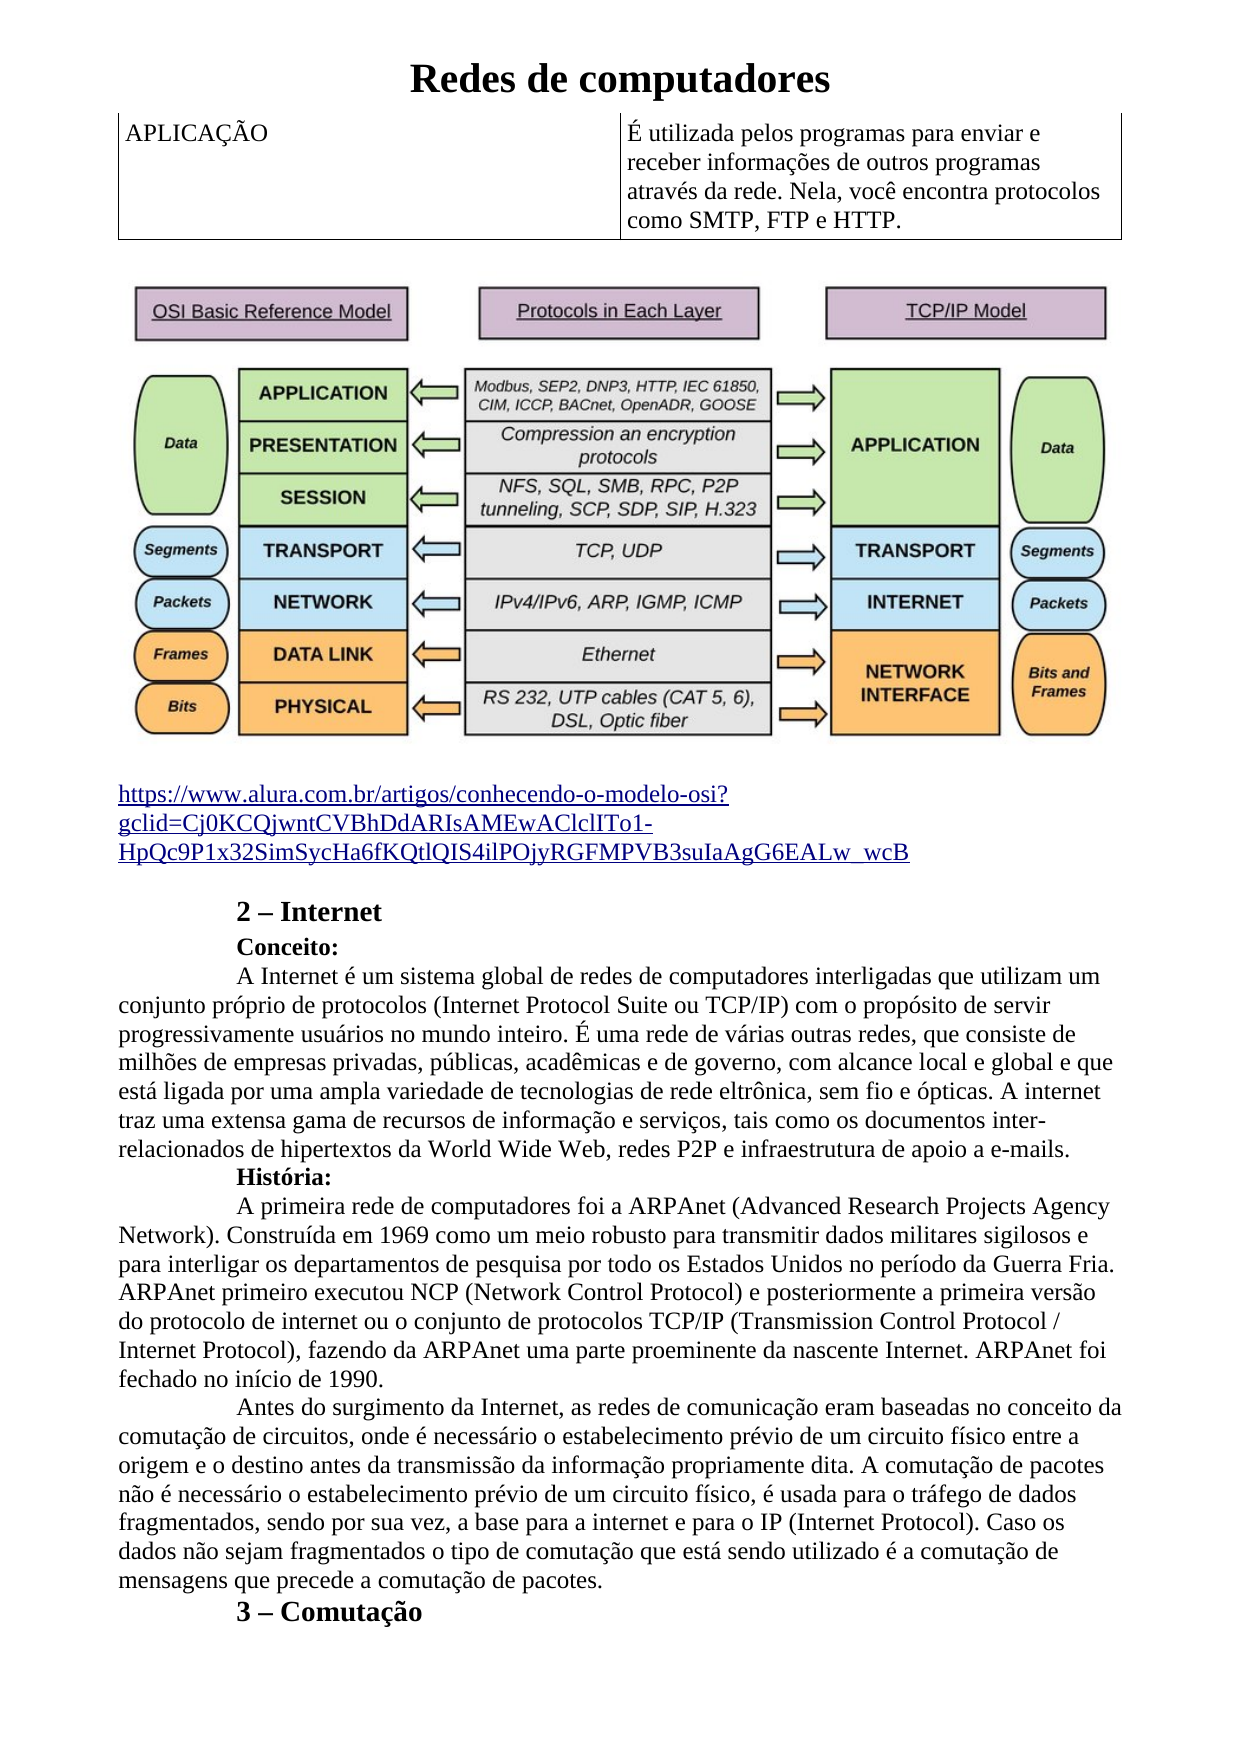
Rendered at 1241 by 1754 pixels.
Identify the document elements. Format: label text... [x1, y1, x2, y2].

text Antes do surgimento da Internet, as redes de comunicação eram baseadas no conceito da comutação de circuitos, onde é necessário o estabelecimento prévio de um circuito físico entre a origem e o destino antes da transmissão da informação propriamente dita. A comutação de pacotes não é necessário o estabelecimento prévio de um circuito físico, é usada para o tráfego de dados fragmentados, sendo por sua vez, a base para a internet e para o IP (Internet Protocol). Caso os dados não sejam fragmentados o tipo de comutação que está sendo utilizado é a comutação de mensagens que precede a comutação de pacotes. [118, 1392, 1122, 1594]
text A primeira rede de computadores foi a ARPAnet (Advanced Research Projects Agency Network). Construída em 1969 como um meio robusto para transmitir dados militares sigilosos e para interligar os departamentos de pesquisa por todo os Estados Unidos no período da Guerra Fria. [118, 1191, 1122, 1277]
text Conceito: [118, 928, 1122, 961]
text 2 – Internet [118, 894, 1122, 928]
table_cell É utilizada pelos programas para enviar e receber informações de outros programas através da rede. Nela, você encontra protocolos como SMTP, FTP e HTTP. [621, 113, 1121, 239]
text https://www.alura.com.br/artigos/conhecendo-o-modelo-osi?gclid=Cj0KCQjwntCVBhDdARIsAMEwAClclITo1-HpQc9P1x32SimSycHa6fKQtlQIS4ilPOjyRGFMPVB3suIaAgG6EALw_wcB [118, 779, 1122, 865]
text A Internet é um sistema global de redes de computadores interligadas que utilizam um conjunto próprio de protocolos (Internet Protocol Suite ou TCP/IP) com o propósito de servir progressivamente usuários no mundo inteiro. É uma rede de várias outras redes, que consiste de milhões de empresas privadas, públicas, acadêmicas e de governo, com alcance local e global e que está ligada por uma ampla variedade de tecnologias de rede eltrônica, sem fio e ópticas. A internet traz uma extensa gama de recursos de informação e serviços, tais como os documentos inter-relacionados de hipertextos da World Wide Web, redes P2P e infraestrutura de apoio a e-mails. [118, 961, 1122, 1162]
picture [119, 271, 1123, 751]
text ARPAnet primeiro executou NCP (Network Control Protocol) e posteriormente a primeira versão do protocolo de internet ou o conjunto de protocolos TCP/IP (Transmission Control Protocol / Internet Protocol), fazendo da ARPAnet uma parte proeminente da nascente Internet. ARPAnet foi fechado no início de 1990. [118, 1277, 1122, 1392]
text História: [118, 1162, 1122, 1191]
table_cell APLICAÇÃO [119, 113, 620, 239]
text 3 – Comutação [118, 1594, 1122, 1627]
